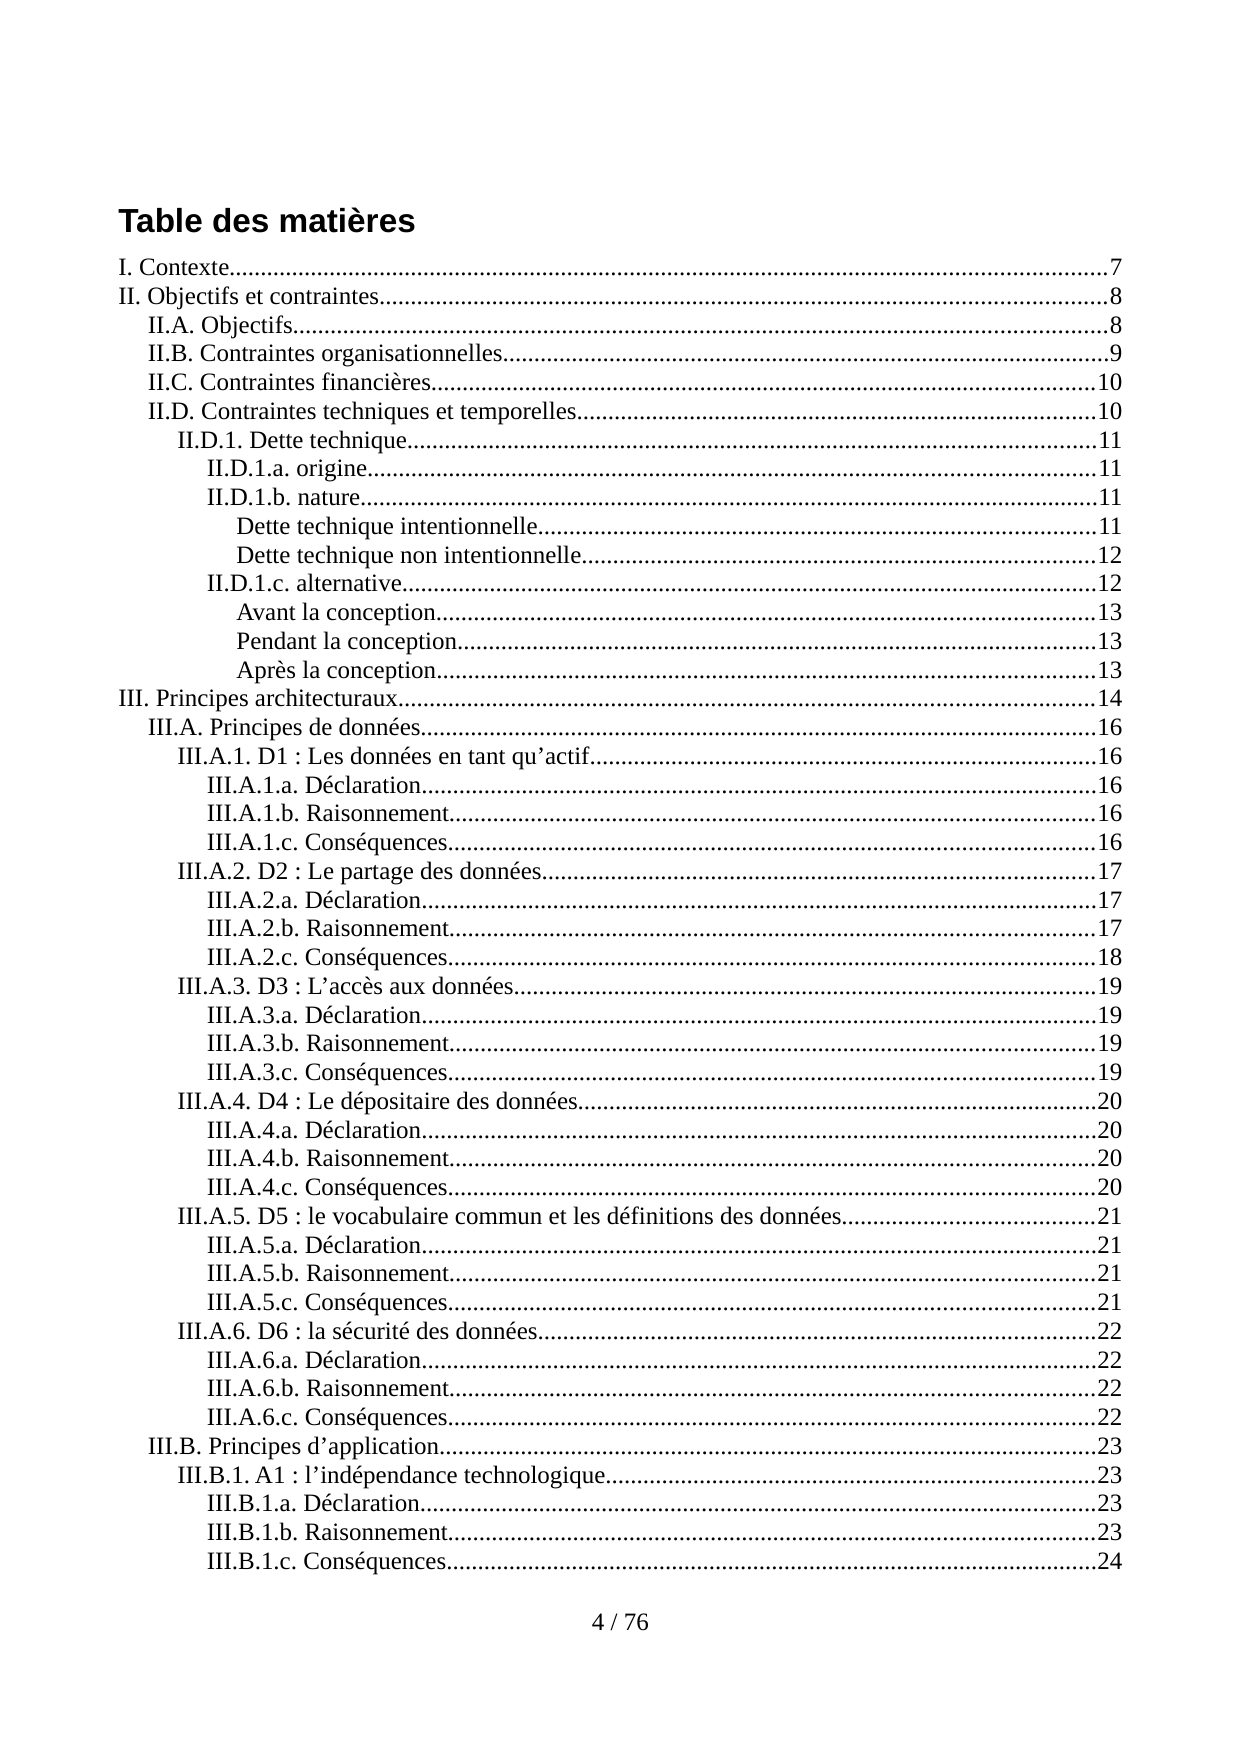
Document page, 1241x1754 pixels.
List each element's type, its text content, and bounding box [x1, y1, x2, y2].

text III.A.3.b. Raisonnement 19 [207, 1028, 1122, 1057]
text III. Principes architecturaux 14 [118, 683, 1122, 712]
text III.A.5.c. Conséquences 21 [207, 1287, 1122, 1316]
text II.D.1. Dette technique 11 [177, 425, 1122, 453]
text III.A.4.c. Conséquences 20 [207, 1172, 1122, 1201]
text II.B. Contraintes organisationnelles 9 [148, 338, 1122, 367]
text Après la conception 13 [236, 655, 1122, 683]
text II.D.1.a. origine 11 [207, 453, 1122, 482]
text Avant la conception 13 [236, 597, 1122, 626]
text III.A.5.b. Raisonnement 21 [207, 1258, 1122, 1287]
text III.A. Principes de données 16 [148, 712, 1122, 741]
text III.A.2.c. Conséquences 18 [207, 942, 1122, 971]
text III.A.1. D1 : Les données en tant qu’actif 16 [177, 741, 1122, 770]
text III.A.5. D5 : le vocabulaire commun et les définitions des données 21 [177, 1201, 1122, 1230]
text Dette technique intentionnelle 11 [236, 511, 1122, 540]
text III.A.6.c. Conséquences 22 [207, 1402, 1122, 1431]
text II. Objectifs et contraintes 8 [118, 281, 1122, 310]
text III.A.6.b. Raisonnement 22 [207, 1373, 1122, 1402]
text III.A.3.c. Conséquences 19 [207, 1057, 1122, 1086]
text Pendant la conception 13 [236, 626, 1122, 655]
text III.A.3. D3 : L’accès aux données 19 [177, 971, 1122, 1000]
text II.D.1.b. nature 11 [207, 482, 1122, 511]
text III.B.1.b. Raisonnement 23 [207, 1517, 1122, 1546]
text III.A.2. D2 : Le partage des données 17 [177, 856, 1122, 885]
text III.A.1.b. Raisonnement 16 [207, 798, 1122, 827]
text III.B.1.c. Conséquences 24 [207, 1546, 1122, 1575]
text III.B. Principes d’application 23 [148, 1431, 1122, 1460]
text III.B.1.a. Déclaration 23 [207, 1488, 1122, 1517]
text III.B.1. A1 : l’indépendance technologique 23 [177, 1460, 1122, 1488]
text III.A.4.b. Raisonnement 20 [207, 1143, 1122, 1172]
text III.A.5.a. Déclaration 21 [207, 1230, 1122, 1258]
text III.A.2.a. Déclaration 17 [207, 885, 1122, 913]
text II.C. Contraintes financières 10 [148, 367, 1122, 396]
text III.A.6. D6 : la sécurité des données 22 [177, 1316, 1122, 1345]
text III.A.4. D4 : Le dépositaire des données 20 [177, 1086, 1122, 1115]
text III.A.3.a. Déclaration 19 [207, 1000, 1122, 1028]
text III.A.2.b. Raisonnement 17 [207, 913, 1122, 942]
text II.D. Contraintes techniques et temporelles 10 [148, 396, 1122, 425]
text III.A.1.c. Conséquences 16 [207, 827, 1122, 856]
text II.D.1.c. alternative 12 [207, 568, 1122, 597]
text Dette technique non intentionnelle 12 [236, 540, 1122, 568]
subtitle Table des matières [118, 201, 1122, 240]
text III.A.4.a. Déclaration 20 [207, 1115, 1122, 1143]
text III.A.6.a. Déclaration 22 [207, 1345, 1122, 1373]
text I. Contexte 7 [118, 252, 1122, 281]
text II.A. Objectifs 8 [148, 310, 1122, 338]
text III.A.1.a. Déclaration 16 [207, 770, 1122, 798]
